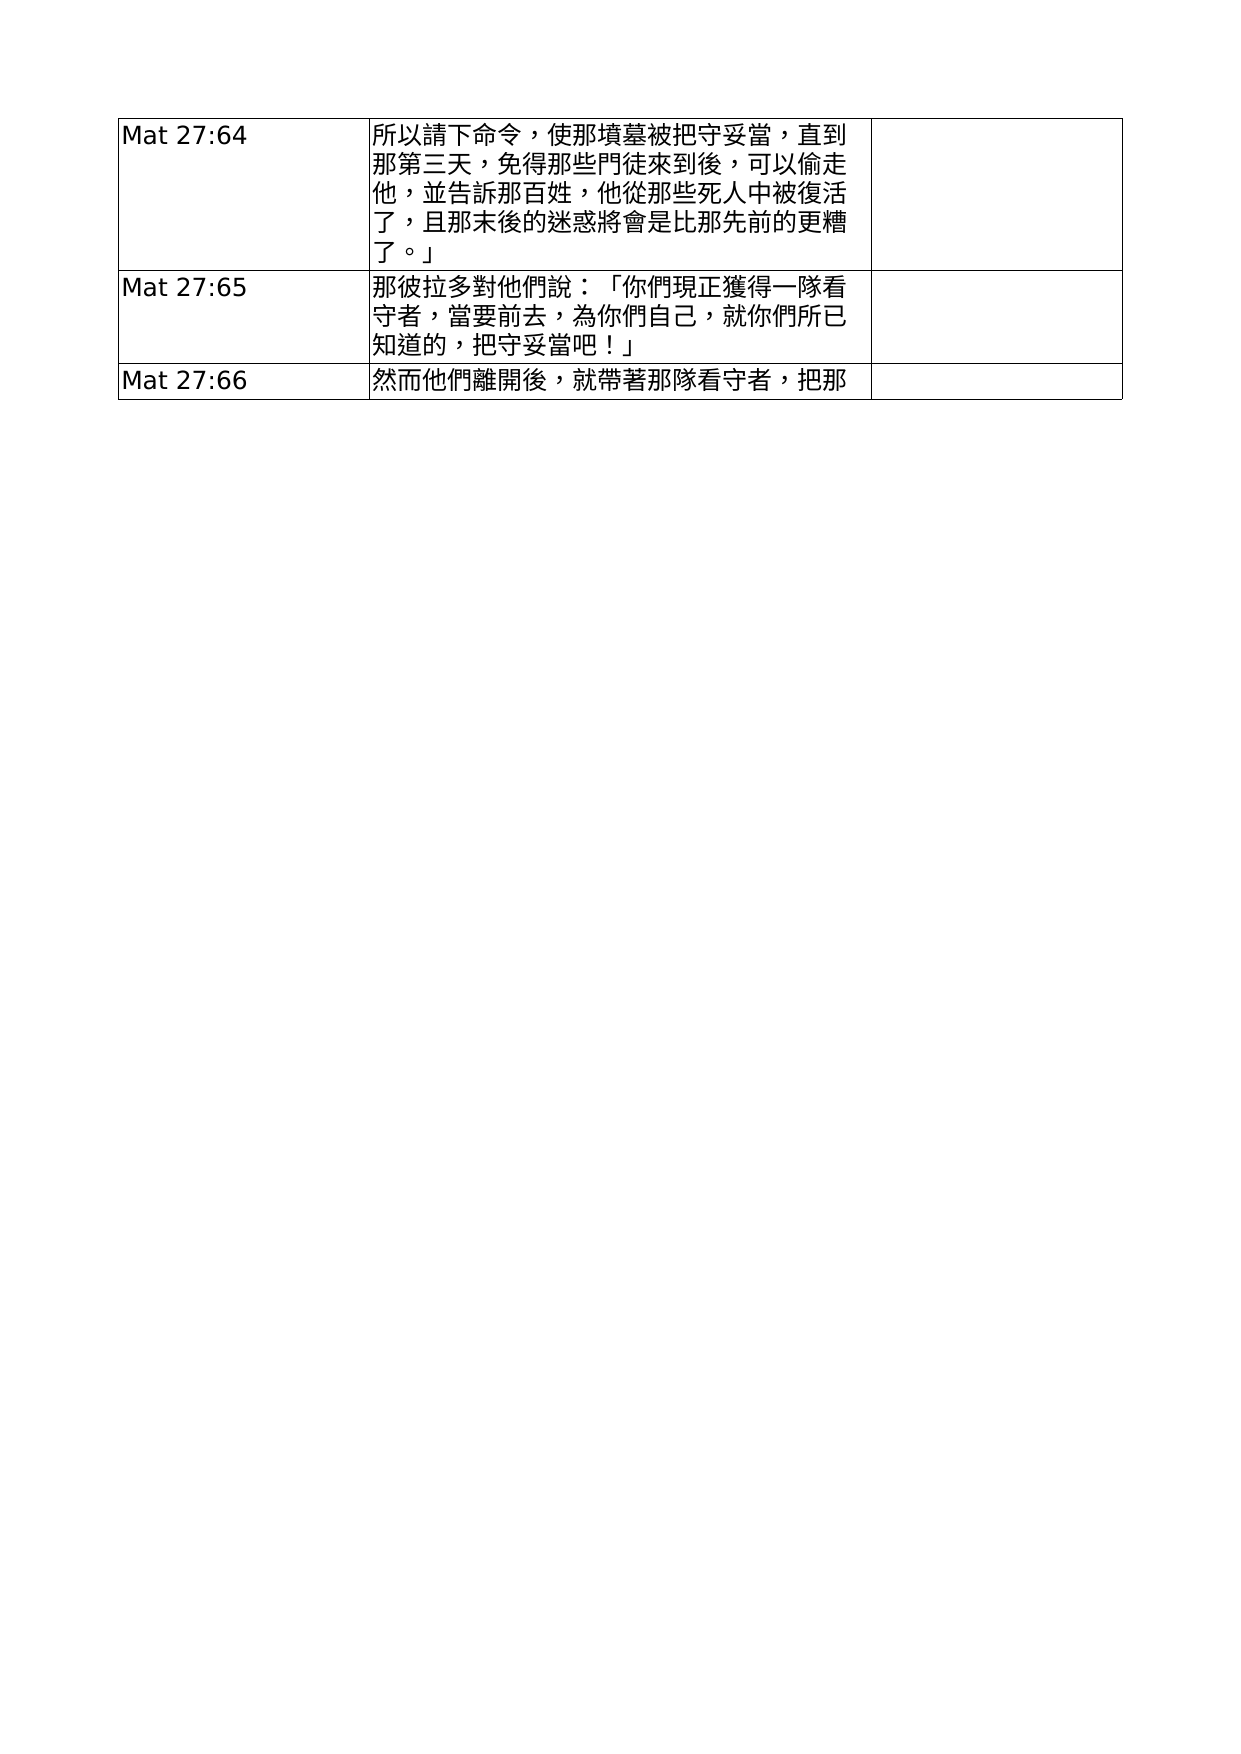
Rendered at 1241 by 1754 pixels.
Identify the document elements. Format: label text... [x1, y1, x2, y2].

table_cell Mat 27:65 [119, 271, 369, 363]
table_cell [872, 364, 1122, 398]
table_cell 然而他們離開後，就帶著那隊看守者，把那 [370, 364, 871, 398]
table_cell 那彼拉多對他們說：「你們現正獲得一隊看守者，當要前去，為你們自己，就你們所已知道的，把守妥當吧！」 [370, 271, 871, 363]
table_cell [872, 271, 1122, 363]
table_cell Mat 27:64 [119, 119, 369, 270]
table_cell 所以請下命令，使那墳墓被把守妥當，直到那第三天，免得那些門徒來到後，可以偷走他，並告訴那百姓，他從那些死人中被復活了，且那末後的迷惑將會是比那先前的更糟了。」 [370, 119, 871, 270]
table_cell Mat 27:66 [119, 364, 369, 398]
table_cell [872, 119, 1122, 270]
